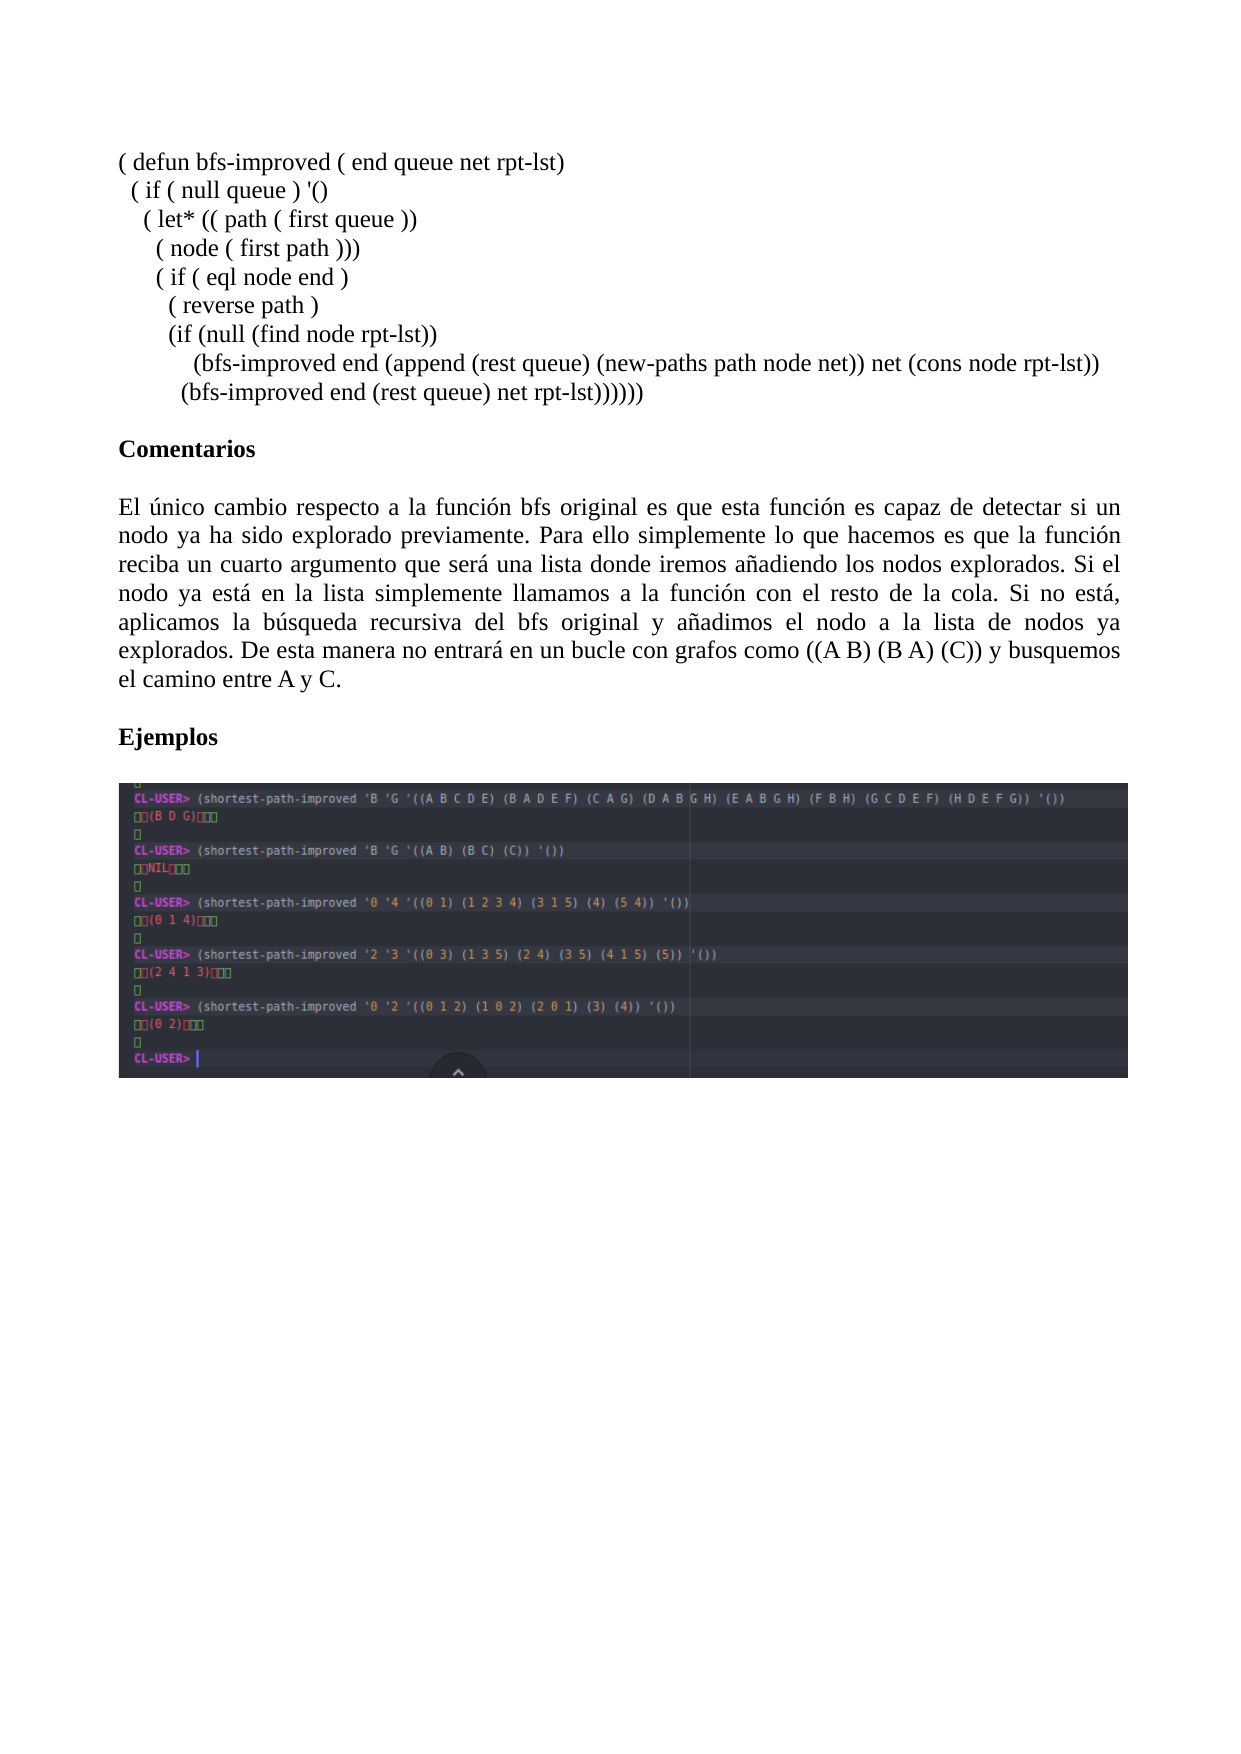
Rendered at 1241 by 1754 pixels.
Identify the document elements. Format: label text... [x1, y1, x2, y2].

text Comentarios [118, 434, 1122, 463]
text Ejemplos­ [118, 722, 1122, 751]
text ( defun bfs-improved ( end queue net rpt-lst) [118, 147, 1122, 176]
text ( let* (( path ( first queue )) [118, 204, 1122, 233]
text (bfs-improved end (rest queue) net rpt-lst)))))) [118, 377, 1122, 406]
text ( reverse path ) [118, 291, 1122, 319]
text (if (null (find node rpt-lst)) [118, 319, 1122, 348]
text ( node ( first path ))) [118, 233, 1122, 262]
text ( if ( eql node end ) [118, 262, 1122, 291]
text El único cambio respecto a la función bfs original es que esta función es capaz de detectar si un nodo ya ha sido explorado previamente. Para ello simplemente lo que hacemos es que la función reciba un cuarto argumento que será una lista donde iremos añadiendo los nodos explorados. Si el nodo ya está en la lista simplemente llamamos a la función con el resto de la cola. Si no está, aplicamos la búsqueda recursiva del bfs original y añadimos el nodo a la lista de nodos ya explorados. De esta manera no entrará en un bucle con grafos como ((A B) (B A) (C)) y busquemos el camino entre A y C. [118, 492, 1122, 693]
text ( if ( null queue ) '() [118, 176, 1122, 204]
text (bfs-improved end (append (rest queue) (new-paths path node net)) net (cons node rpt-lst)) [118, 348, 1122, 377]
